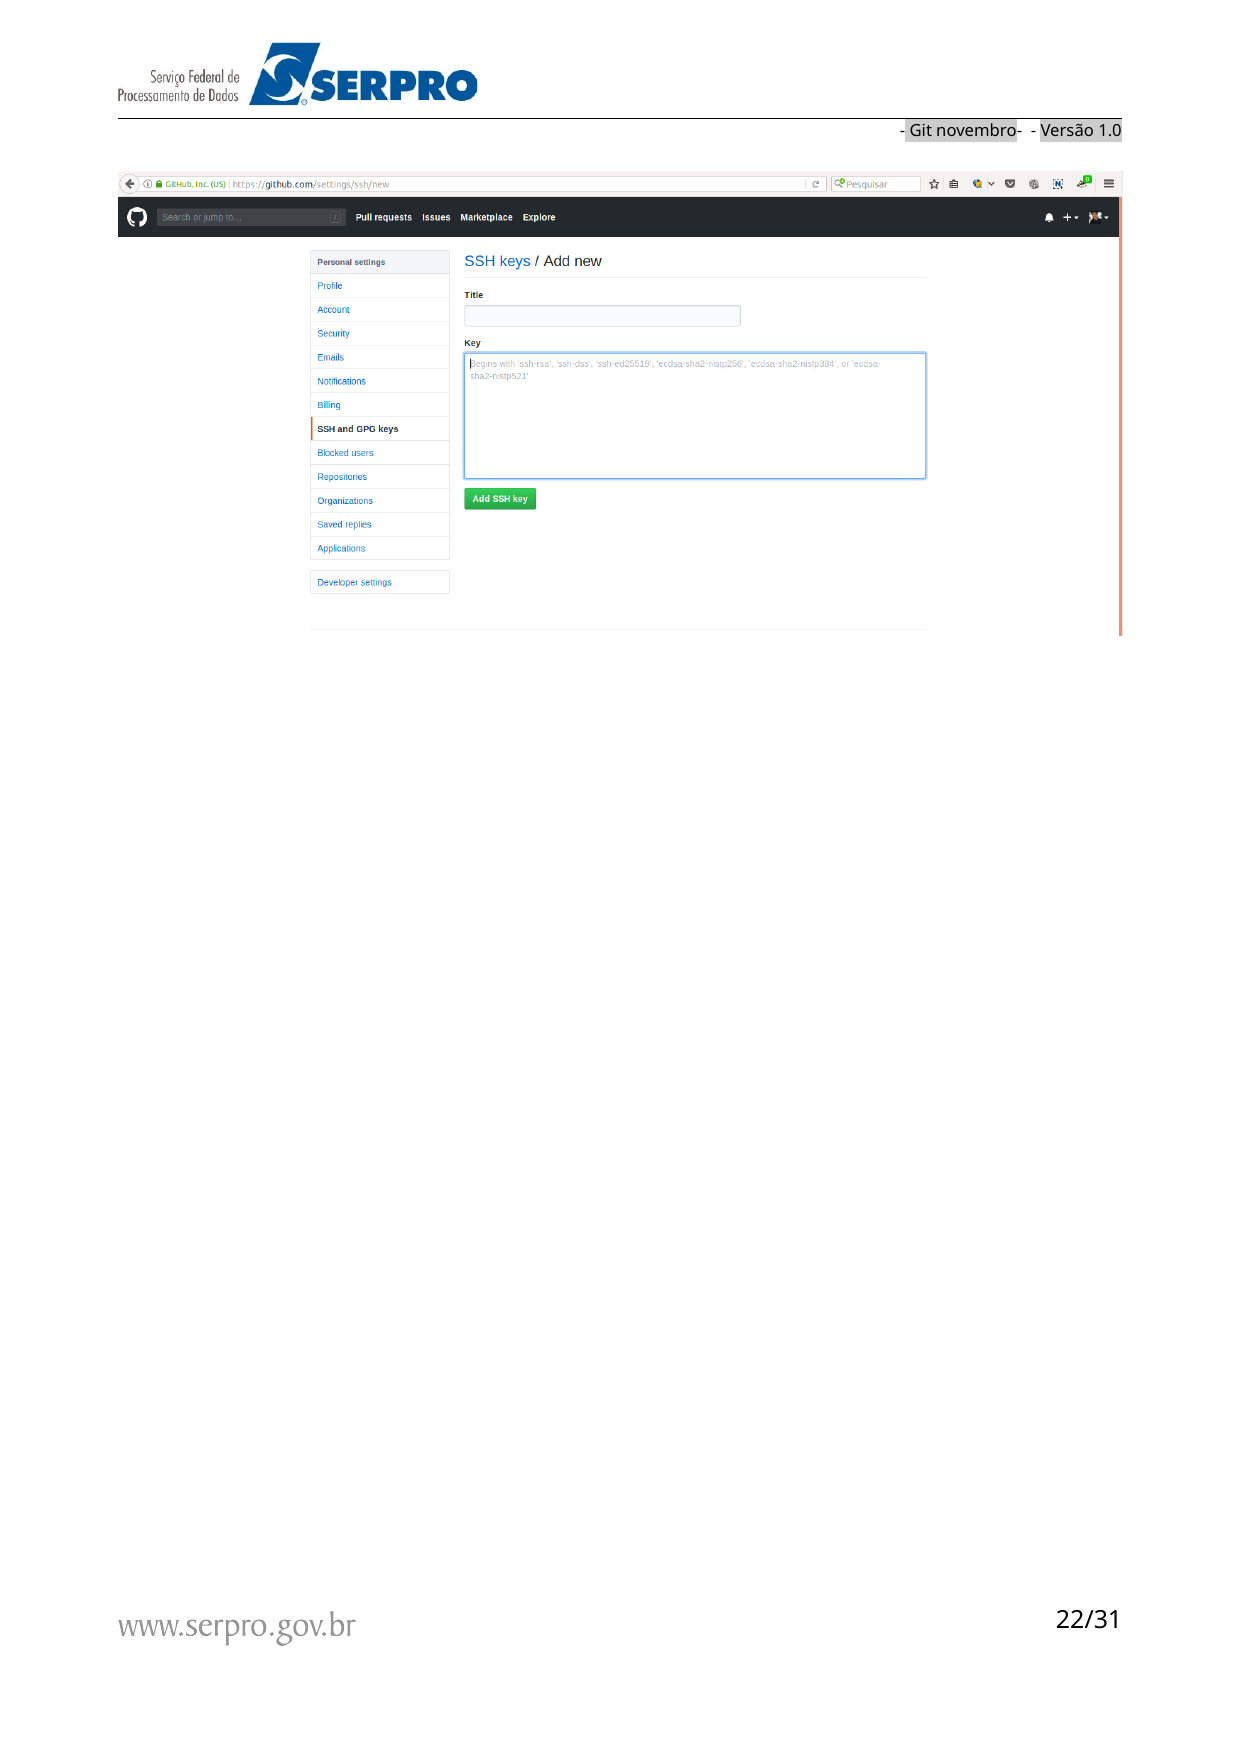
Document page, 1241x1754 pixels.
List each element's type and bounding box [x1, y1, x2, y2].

picture [118, 171, 1123, 636]
picture [118, 41, 478, 106]
